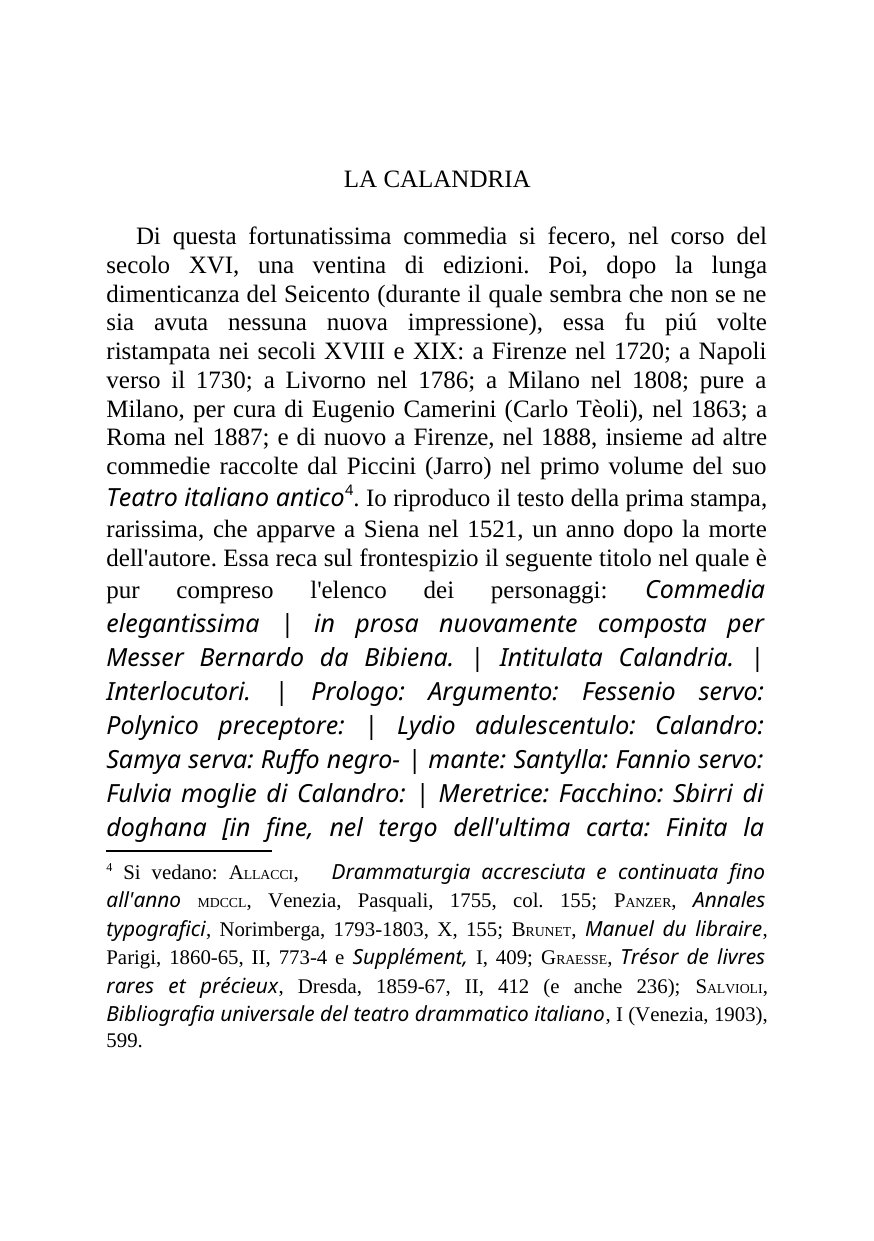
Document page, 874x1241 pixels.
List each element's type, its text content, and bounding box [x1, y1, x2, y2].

text Si vedano: Allacci, Drammaturgia accresciuta e continuata fino all'anno mdccl, Venezia, Pasquali, 1755, col. 155; Panzer, Annales typografici, Norimberga, 1793-1803, X, 155; Brunet, Manuel du libraire, Parigi, 1860-65, II, 773-4 e Supplément, I, 409; Graesse, Trésor de livres rares et précieux, Dresda, 1859-67, II, 412 (e anche 236); Salvioli, Bibliografia universale del teatro drammatico italiano, I (Venezia, 1903), 599. [106, 857, 768, 1052]
text LA CALANDRIA [106, 164, 768, 192]
text Di questa fortunatissima commedia si fecero, nel corso del secolo XVI, una ventina di edizioni. Poi, dopo la lunga dimenticanza del Seicento (durante il quale sembra che non se ne sia avuta nessuna nuova impressione), essa fu piú volte ristampata nei secoli XVIII e XIX: a Firenze nel 1720; a Napoli verso il 1730; a Livorno nel 1786; a Milano nel 1808; pure a Milano, per cura di Eugenio Camerini (Carlo Tèoli), nel 1863; a Roma nel 1887; e di nuovo a Firenze, nel 1888, insieme ad altre commedie raccolte dal Piccini (Jarro) nel primo volume del suo Teatro italiano antico. Io riproduco il testo della prima stampa, rarissima, che apparve a Siena nel 1521, un anno dopo la morte dell'autore. Essa reca sul frontespizio il seguente titolo nel quale è pur compreso l'elenco dei personaggi: Commedia elegantissima | in prosa nuovamente composta per Messer Bernardo da Bibiena. | Intitulata Calandria. | Interlocutori. | Prologo: Argumento: Fessenio servo: Polynico preceptore: | Lydio adulescentulo: Calandro: Samya serva: Ruffo negro- | mante: Santylla: Fannio servo: Fulvia moglie di Calandro: | Meretrice: Facchino: Sbirri di doghana [in fine, nel tergo dell'ultima carta: Finita la [106, 221, 768, 844]
